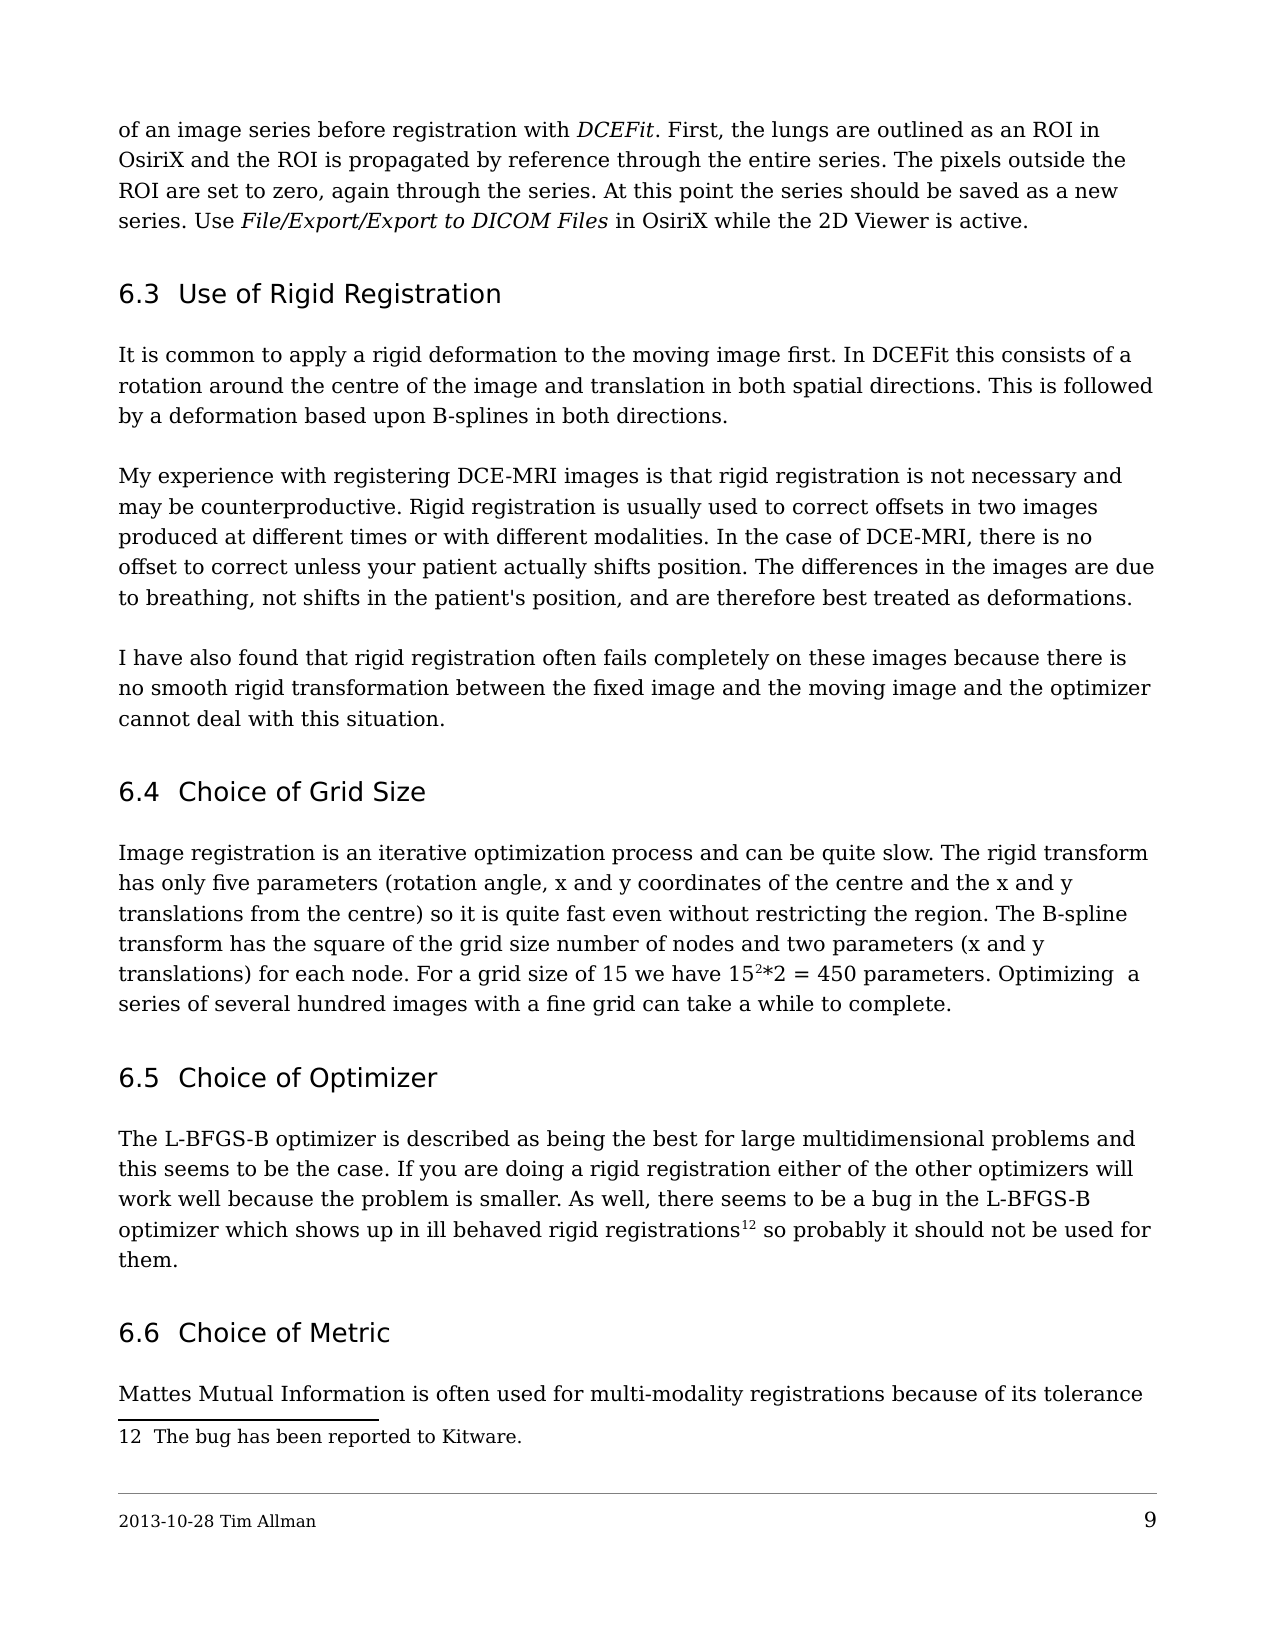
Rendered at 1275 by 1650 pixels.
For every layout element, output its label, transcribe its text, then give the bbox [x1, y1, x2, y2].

subtitle Choice of Metric [118, 1318, 1157, 1349]
subtitle Use of Rigid Registration [118, 279, 1157, 310]
text The bug has been reported to Kitware. [118, 1426, 1157, 1448]
subtitle Choice of Optimizer [118, 1063, 1157, 1093]
text The L-BFGS-B optimizer is described as being the best for large multidimensional problems and this seems to be the case. If you are doing a rigid registration either of the other optimizers will work well because the problem is smaller. As well, there seems to be a bug in the L-BFGS-B optimizer which shows up in ill behaved rigid registrations so probably it should not be used for them. [118, 1127, 1157, 1272]
text Image registration is an iterative optimization process and can be quite slow. The rigid transform has only five parameters (rotation angle, x and y coordinates of the centre and the x and y translations from the centre) so it is quite fast even without restricting the region. The B-spline transform has the square of the grid size number of nodes and two parameters (x and y translations) for each node. For a grid size of 15 we have 152*2 = 450 parameters. Optimizing a series of several hundred images with a fine grid can take a while to complete. [118, 841, 1157, 1017]
subtitle Choice of Grid Size [118, 777, 1157, 807]
text of an image series before registration with DCEFit. First, the lungs are outlined as an ROI in OsiriX and the ROI is propagated by reference through the entire series. The pixels outside the ROI are set to zero, again through the series. At this point the series should be saved as a new series. Use File/Export/Export to DICOM Files in OsiriX while the 2D Viewer is active. [118, 118, 1157, 233]
text I have also found that rigid registration often fails completely on these images because there is no smooth rigid transformation between the fixed image and the moving image and the optimizer cannot deal with this situation. [118, 646, 1157, 731]
text It is common to apply a rigid deformation to the moving image first. In DCEFit this consists of a rotation around the centre of the image and translation in both spatial directions. This is followed by a deformation based upon B-splines in both directions. [118, 343, 1157, 428]
text My experience with registering DCE-MRI images is that rigid registration is not necessary and may be counterproductive. Rigid registration is usually used to correct offsets in two images produced at different times or with different modalities. In the case of DCE-MRI, there is no offset to correct unless your patient actually shifts position. The differences in the images are due to breathing, not shifts in the patient's position, and are therefore best treated as deformations. [118, 464, 1157, 610]
text Mattes Mutual Information is often used for multi-modality registrations because of its tolerance [118, 1382, 1157, 1407]
